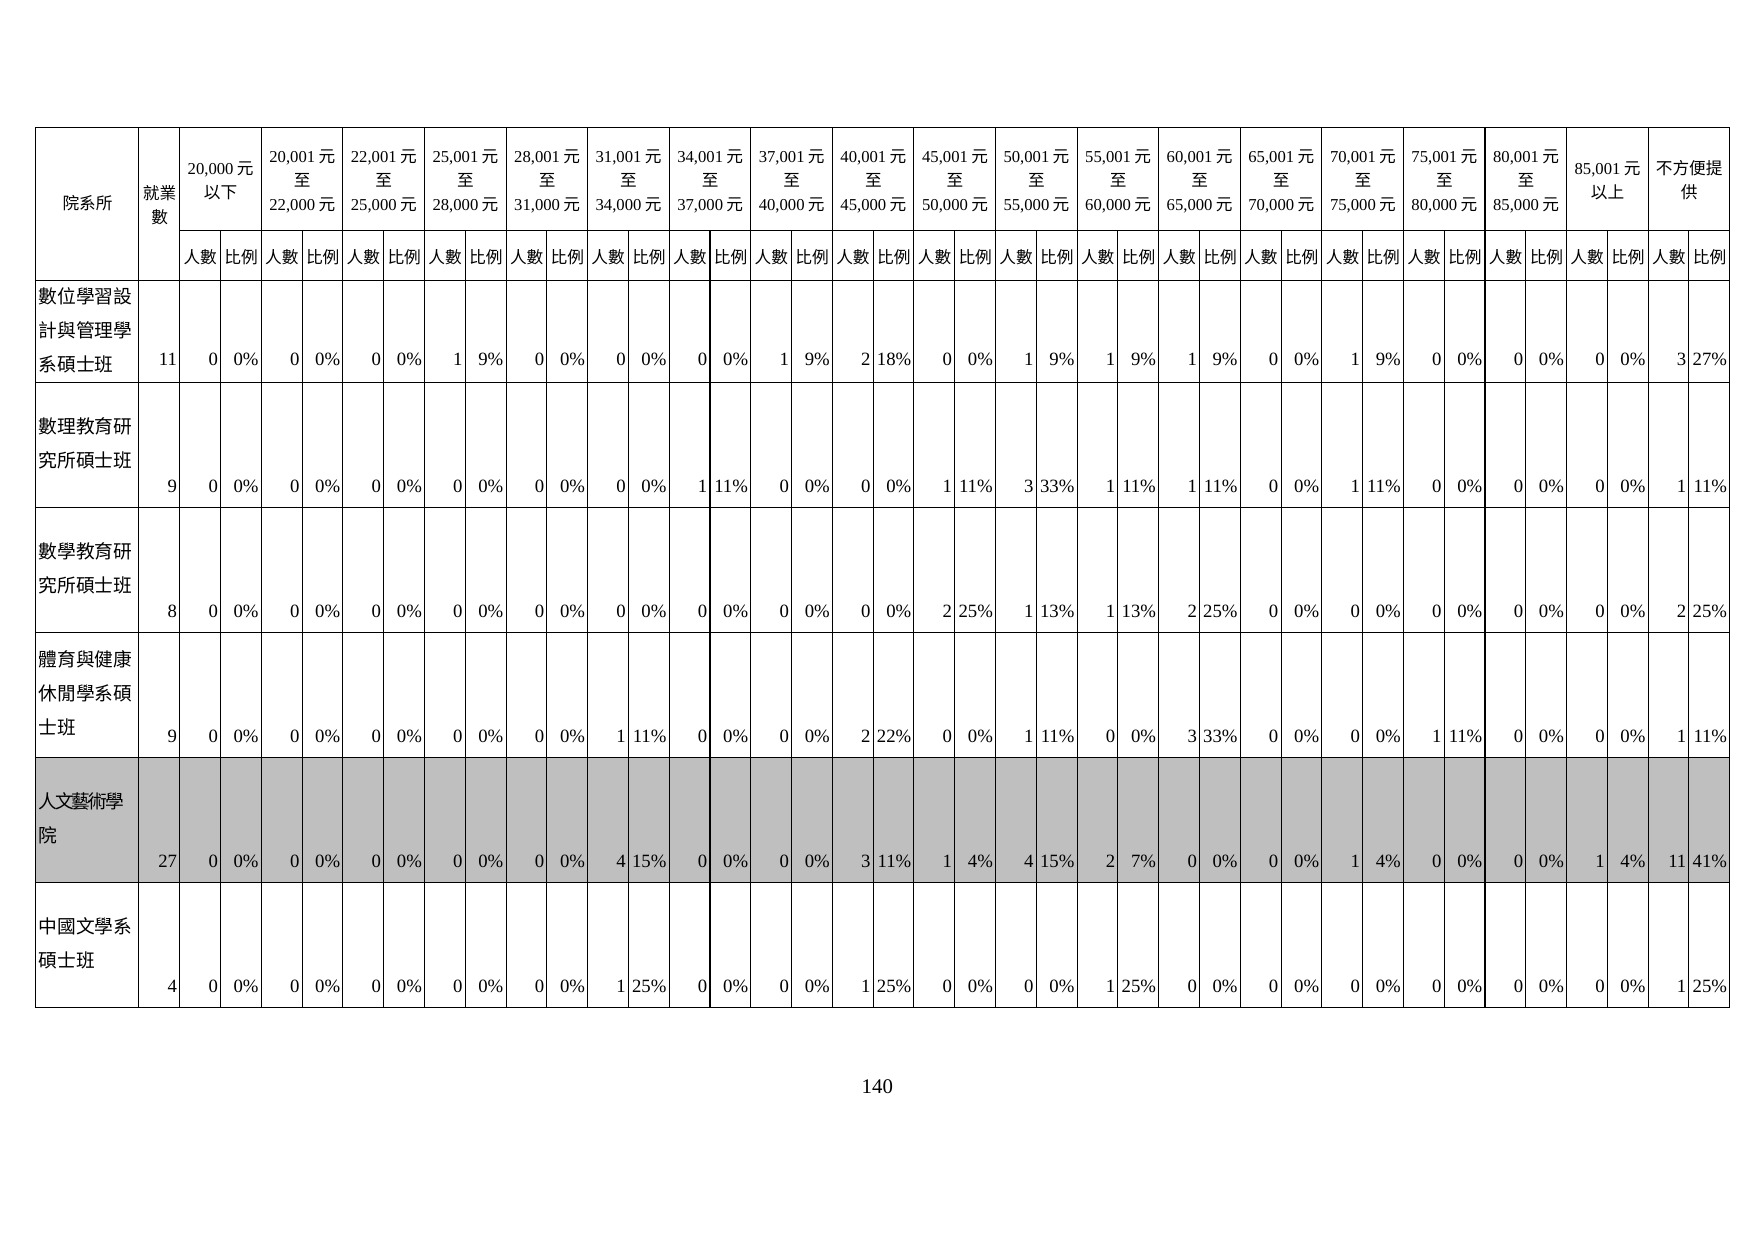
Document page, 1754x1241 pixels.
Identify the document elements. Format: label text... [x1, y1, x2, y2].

table_cell 0% [1363, 883, 1403, 1007]
table_cell 0 [425, 633, 465, 757]
table_cell 0 [751, 633, 791, 757]
table_cell 0% [1526, 883, 1566, 1007]
table_cell 0 [1241, 508, 1281, 632]
table_cell 13% [1037, 508, 1077, 632]
table_cell 0% [955, 633, 995, 757]
table_cell 比例 [955, 231, 995, 280]
table_cell 9 [139, 633, 179, 757]
table_cell 0% [547, 383, 587, 507]
table_cell 4 [588, 758, 628, 882]
table_cell 1 [425, 281, 465, 382]
table_cell 0 [1322, 633, 1362, 757]
table_cell 0 [1404, 508, 1444, 632]
table_cell 9% [1363, 281, 1403, 382]
table_header 65,001元 至 70,000元 [1241, 128, 1321, 230]
table_cell 4 [996, 758, 1036, 882]
table_cell 0 [1241, 383, 1281, 507]
table_cell 0 [1322, 508, 1362, 632]
table_cell 0% [1445, 758, 1484, 882]
table_cell 0 [914, 883, 954, 1007]
table_cell 0% [792, 383, 832, 507]
table_header 80,001元 至 85,000元 [1486, 128, 1566, 230]
table_cell 0% [711, 633, 750, 757]
table_header 70,001元 至 75,000元 [1322, 128, 1403, 230]
table_cell 0 [751, 883, 791, 1007]
table_header 不方便提供 [1649, 128, 1729, 230]
table_cell 0% [384, 633, 424, 757]
table_cell 人數 [833, 231, 873, 280]
table_cell 0 [833, 383, 873, 507]
table_cell 0% [629, 508, 669, 632]
table_cell 1 [914, 758, 954, 882]
table_cell 0 [914, 281, 954, 382]
table_cell 9% [792, 281, 832, 382]
table_cell 0% [1282, 758, 1321, 882]
table_cell 0% [1282, 633, 1321, 757]
table_cell 0 [588, 383, 628, 507]
table_cell 1 [670, 383, 709, 507]
table_cell 0% [1363, 633, 1403, 757]
table_header 60,001元 至 65,000元 [1159, 128, 1240, 230]
table_header 55,001元 至 60,000元 [1078, 128, 1158, 230]
table_cell 人數 [670, 231, 709, 280]
table_cell 0 [1567, 281, 1607, 382]
table_cell 0% [711, 508, 750, 632]
table_cell 0% [466, 383, 506, 507]
table_cell 0 [180, 633, 220, 757]
table_cell 0 [507, 281, 546, 382]
table_cell 0% [792, 633, 832, 757]
table_cell 1 [1322, 758, 1362, 882]
table_cell 9% [1118, 281, 1158, 382]
table_cell 0% [792, 508, 832, 632]
table_cell 0 [1404, 758, 1444, 882]
table_cell 1 [996, 633, 1036, 757]
table_cell 0 [507, 758, 546, 882]
table_cell 比例 [1608, 231, 1648, 280]
table_cell 1 [1649, 883, 1688, 1007]
table_cell 41% [1689, 758, 1729, 882]
table_cell 0% [874, 383, 913, 507]
table_cell 0% [1608, 508, 1648, 632]
table_cell 0 [262, 281, 302, 382]
table_cell 0 [588, 281, 628, 382]
table_cell 0% [221, 758, 261, 882]
table_cell 9% [466, 281, 506, 382]
table_cell 0% [1200, 758, 1240, 882]
table_cell 0 [1486, 633, 1525, 757]
table_cell 0 [751, 383, 791, 507]
table_header 就業數 [139, 128, 179, 280]
table_cell 4% [1608, 758, 1648, 882]
table_cell 0% [629, 383, 669, 507]
table_header 34,001元 至 37,000元 [670, 128, 750, 230]
table_header 31,001元 至 34,000元 [588, 128, 669, 230]
table_cell 0% [1526, 633, 1566, 757]
table_cell 數理教育研究所碩士班 [36, 383, 138, 507]
table_cell 0 [1404, 281, 1444, 382]
table_header 28,001元 至 31,000元 [507, 128, 587, 230]
table_cell 0 [343, 633, 383, 757]
table_cell 0% [547, 883, 587, 1007]
table_cell 8 [139, 508, 179, 632]
table_cell 0% [1526, 758, 1566, 882]
table_cell 體育與健康休閒學系碩士班 [36, 633, 138, 757]
table_cell 0 [1486, 758, 1525, 882]
table_cell 0 [588, 508, 628, 632]
table_cell 0% [1363, 508, 1403, 632]
table_cell 0 [1486, 383, 1525, 507]
table_cell 0 [507, 508, 546, 632]
table_cell 0 [670, 633, 709, 757]
table_cell 0% [955, 281, 995, 382]
table_cell 0% [1282, 281, 1321, 382]
table_cell 0 [1567, 633, 1607, 757]
table_cell 0% [1445, 883, 1484, 1007]
table_cell 比例 [711, 231, 750, 280]
table_cell 0 [425, 383, 465, 507]
table_cell 1 [1649, 383, 1688, 507]
table_cell 0 [262, 633, 302, 757]
table_cell 11% [711, 383, 750, 507]
table_cell 0 [833, 508, 873, 632]
table_cell 1 [1322, 281, 1362, 382]
table_cell 7% [1118, 758, 1158, 882]
table_cell 11% [629, 633, 669, 757]
table_cell 2 [1649, 508, 1688, 632]
table_cell 0 [1241, 633, 1281, 757]
table_cell 0 [343, 883, 383, 1007]
table_cell 0 [343, 383, 383, 507]
table_cell 0% [1608, 383, 1648, 507]
table_cell 0 [670, 281, 709, 382]
table_cell 0% [221, 383, 261, 507]
table_cell 0% [303, 281, 342, 382]
table_cell 0% [221, 633, 261, 757]
table_cell 人數 [914, 231, 954, 280]
table_cell 11% [1200, 383, 1240, 507]
table_cell 0 [425, 758, 465, 882]
table_cell 3 [1159, 633, 1199, 757]
table_cell 1 [996, 281, 1036, 382]
table_cell 0 [1486, 281, 1525, 382]
table_cell 比例 [221, 231, 261, 280]
table_cell 0% [1445, 281, 1484, 382]
table_cell 0% [1282, 883, 1321, 1007]
table_cell 25% [1689, 883, 1729, 1007]
table_cell 11% [955, 383, 995, 507]
table_cell 0% [466, 883, 506, 1007]
table_cell 比例 [1445, 231, 1484, 280]
table_header 85,001元以上 [1567, 128, 1648, 230]
table_cell 0% [547, 758, 587, 882]
table_cell 人數 [180, 231, 220, 280]
table_cell 11% [1118, 383, 1158, 507]
table_cell 0 [1486, 883, 1525, 1007]
table_cell 比例 [547, 231, 587, 280]
table_cell 0 [1404, 883, 1444, 1007]
table_cell 1 [914, 383, 954, 507]
table_cell 0 [1078, 633, 1117, 757]
table_header 40,001元 至 45,000元 [833, 128, 913, 230]
table_cell 0 [996, 883, 1036, 1007]
table_cell 人數 [1567, 231, 1607, 280]
table_cell 人數 [425, 231, 465, 280]
table_cell 0% [547, 508, 587, 632]
table_cell 4% [1363, 758, 1403, 882]
table_cell 人數 [1159, 231, 1199, 280]
table_cell 2 [833, 281, 873, 382]
table_cell 11 [1649, 758, 1688, 882]
table_cell 比例 [1037, 231, 1077, 280]
table_cell 15% [1037, 758, 1077, 882]
table_cell 數位學習設計與管理學系碩士班 [36, 281, 138, 382]
table_cell 0% [1445, 383, 1484, 507]
table_cell 0% [303, 883, 342, 1007]
table_cell 0 [262, 383, 302, 507]
table_header 院系所 [36, 128, 138, 280]
table_cell 1 [1078, 883, 1117, 1007]
table_cell 11 [139, 281, 179, 382]
table_cell 比例 [1282, 231, 1321, 280]
table_cell 0% [221, 883, 261, 1007]
table_cell 比例 [384, 231, 424, 280]
table_cell 1 [1649, 633, 1688, 757]
table_cell 0% [711, 883, 750, 1007]
table_cell 4 [139, 883, 179, 1007]
table_cell 11% [1363, 383, 1403, 507]
table_cell 25% [874, 883, 913, 1007]
table_cell 0 [1322, 883, 1362, 1007]
table_cell 0 [751, 758, 791, 882]
table_cell 9% [1037, 281, 1077, 382]
table_cell 0 [1404, 383, 1444, 507]
table_cell 11% [1037, 633, 1077, 757]
table_cell 0 [1567, 383, 1607, 507]
table_cell 0 [180, 508, 220, 632]
table_cell 0% [547, 281, 587, 382]
table_cell 11% [1445, 633, 1484, 757]
table_cell 0% [547, 633, 587, 757]
table_cell 2 [1078, 758, 1117, 882]
table_cell 0 [262, 508, 302, 632]
table_header 20,001元 至 22,000元 [262, 128, 342, 230]
table_cell 人數 [1404, 231, 1444, 280]
table_cell 1 [1567, 758, 1607, 882]
table_cell 0 [262, 883, 302, 1007]
table_cell 15% [629, 758, 669, 882]
table_cell 0 [670, 508, 709, 632]
table_cell 0% [303, 508, 342, 632]
table_cell 0% [955, 883, 995, 1007]
table_cell 1 [1322, 383, 1362, 507]
table_header 22,001元 至 25,000元 [343, 128, 424, 230]
table_cell 0 [425, 508, 465, 632]
table_cell 比例 [303, 231, 342, 280]
table_cell 人數 [1649, 231, 1688, 280]
table_header 25,001元 至 28,000元 [425, 128, 506, 230]
table_header 20,000元以下 [180, 128, 261, 230]
table_cell 25% [1118, 883, 1158, 1007]
table_cell 0 [507, 633, 546, 757]
table_cell 0% [1608, 883, 1648, 1007]
table_cell 數學教育研究所碩士班 [36, 508, 138, 632]
table_cell 27 [139, 758, 179, 882]
table_cell 0 [507, 383, 546, 507]
table_cell 1 [751, 281, 791, 382]
table_cell 13% [1118, 508, 1158, 632]
table_cell 1 [588, 883, 628, 1007]
table_cell 人數 [751, 231, 791, 280]
table_cell 25% [955, 508, 995, 632]
table_cell 1 [588, 633, 628, 757]
table_cell 9% [1200, 281, 1240, 382]
table_cell 18% [874, 281, 913, 382]
table_cell 0 [180, 281, 220, 382]
table_cell 22% [874, 633, 913, 757]
table_cell 0 [1567, 508, 1607, 632]
table_cell 0 [343, 281, 383, 382]
table_cell 比例 [1200, 231, 1240, 280]
table_cell 0% [629, 281, 669, 382]
table_cell 比例 [792, 231, 832, 280]
table_cell 0 [1159, 758, 1199, 882]
table_cell 1 [1078, 508, 1117, 632]
table_cell 人數 [507, 231, 546, 280]
table_cell 比例 [466, 231, 506, 280]
table_cell 1 [1078, 281, 1117, 382]
table_cell 0 [425, 883, 465, 1007]
table_cell 0% [303, 633, 342, 757]
table_cell 11% [1689, 383, 1729, 507]
table_cell 0% [466, 758, 506, 882]
table_cell 0% [1608, 633, 1648, 757]
table_cell 0% [384, 758, 424, 882]
table_cell 0 [343, 508, 383, 632]
table_cell 人數 [262, 231, 302, 280]
table_cell 0% [384, 883, 424, 1007]
table_cell 0% [711, 281, 750, 382]
table_cell 0 [670, 883, 709, 1007]
table_cell 人數 [1078, 231, 1117, 280]
table_cell 25% [629, 883, 669, 1007]
table_cell 人數 [1486, 231, 1525, 280]
table_cell 0 [180, 383, 220, 507]
table_cell 0 [1241, 281, 1281, 382]
table_cell 33% [1037, 383, 1077, 507]
table_cell 0% [384, 281, 424, 382]
table_cell 2 [914, 508, 954, 632]
table_cell 0% [303, 383, 342, 507]
table_cell 0 [751, 508, 791, 632]
table_cell 0% [1608, 281, 1648, 382]
table_cell 中國文學系碩士班 [36, 883, 138, 1007]
table_cell 0 [670, 758, 709, 882]
table_cell 1 [1159, 383, 1199, 507]
table_cell 0% [466, 508, 506, 632]
table_cell 0 [507, 883, 546, 1007]
table_cell 比例 [1363, 231, 1403, 280]
table_cell 人數 [588, 231, 628, 280]
table_header 50,001元 至 55,000元 [996, 128, 1077, 230]
table_cell 人文藝術學院 [36, 758, 138, 882]
table_cell 人數 [343, 231, 383, 280]
table_cell 0% [1445, 508, 1484, 632]
table_cell 比例 [1689, 231, 1729, 280]
table_cell 27% [1689, 281, 1729, 382]
table_cell 3 [1649, 281, 1688, 382]
table_cell 0 [180, 883, 220, 1007]
table_cell 9 [139, 383, 179, 507]
table_cell 人數 [996, 231, 1036, 280]
table_cell 11% [874, 758, 913, 882]
table_cell 0% [221, 281, 261, 382]
table_cell 0 [1159, 883, 1199, 1007]
table_cell 0% [466, 633, 506, 757]
table_header 37,001元 至 40,000元 [751, 128, 832, 230]
table_cell 0% [711, 758, 750, 882]
table_cell 1 [996, 508, 1036, 632]
table_cell 比例 [874, 231, 913, 280]
table_cell 33% [1200, 633, 1240, 757]
table_cell 比例 [1118, 231, 1158, 280]
table_cell 3 [996, 383, 1036, 507]
table_cell 0 [1241, 883, 1281, 1007]
table_header 75,001元 至 80,000元 [1404, 128, 1484, 230]
table_cell 2 [1159, 508, 1199, 632]
table_cell 11% [1689, 633, 1729, 757]
table_cell 0% [874, 508, 913, 632]
table_cell 4% [955, 758, 995, 882]
table_cell 0 [1567, 883, 1607, 1007]
table_cell 0% [792, 758, 832, 882]
table_cell 1 [833, 883, 873, 1007]
table_cell 0 [262, 758, 302, 882]
table_cell 0% [1282, 508, 1321, 632]
table_cell 1 [1078, 383, 1117, 507]
table_cell 0% [1526, 383, 1566, 507]
table_cell 0% [384, 508, 424, 632]
table_cell 0% [384, 383, 424, 507]
table_cell 2 [833, 633, 873, 757]
table_cell 0% [1118, 633, 1158, 757]
table_cell 0% [1526, 281, 1566, 382]
table_cell 0 [1486, 508, 1525, 632]
table_cell 0 [914, 633, 954, 757]
table_cell 0% [1037, 883, 1077, 1007]
table_cell 0 [343, 758, 383, 882]
table_cell 0 [180, 758, 220, 882]
table_cell 0% [1282, 383, 1321, 507]
table_cell 25% [1200, 508, 1240, 632]
table_cell 3 [833, 758, 873, 882]
table_cell 1 [1159, 281, 1199, 382]
table_cell 1 [1404, 633, 1444, 757]
table_cell 0% [1526, 508, 1566, 632]
table_cell 人數 [1322, 231, 1362, 280]
table_cell 比例 [629, 231, 669, 280]
table_cell 0% [792, 883, 832, 1007]
table_header 45,001元 至 50,000元 [914, 128, 995, 230]
table_cell 0% [1200, 883, 1240, 1007]
table_cell 人數 [1241, 231, 1281, 280]
table_cell 比例 [1526, 231, 1566, 280]
table_cell 0 [1241, 758, 1281, 882]
table_cell 0% [303, 758, 342, 882]
table_cell 25% [1689, 508, 1729, 632]
table_cell 0% [221, 508, 261, 632]
